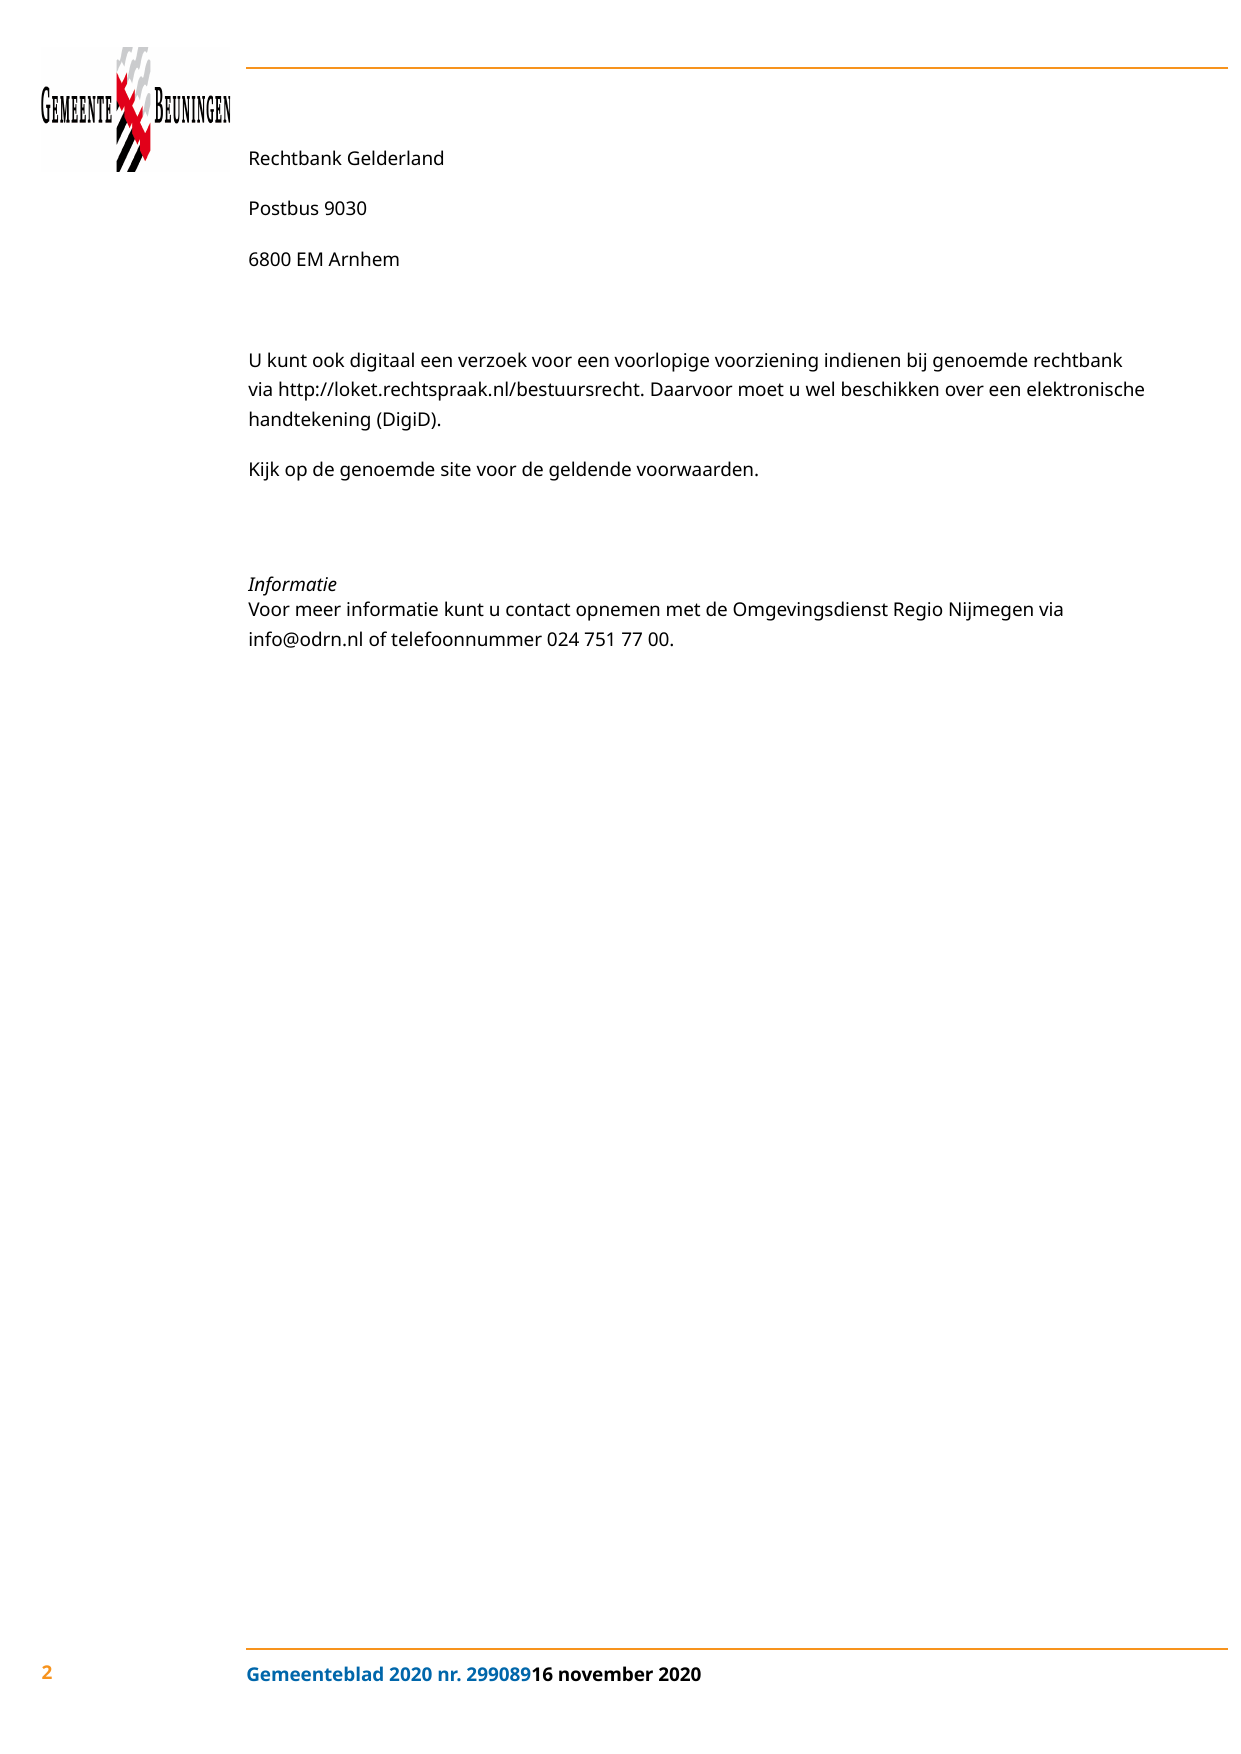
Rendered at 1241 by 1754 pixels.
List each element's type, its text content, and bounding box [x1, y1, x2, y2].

text Rechtbank Gelderland [248, 145, 1152, 171]
text 6800 EM Arnhem [248, 246, 1152, 272]
text Postbus 9030 [248, 196, 1152, 221]
text Voor meer informatie kunt u contact opnemen met de Omgevingsdienst Regio Nijmegen via info@odrn.nl of telefoonnummer 024 751 77 00. [248, 597, 1152, 652]
picture [41, 47, 231, 172]
text Kijk op de genoemde site voor de geldende voorwaarden. [248, 456, 1152, 482]
text U kunt ook digitaal een verzoek voor een voorlopige voorziening indienen bij genoemde rechtbank via http://loket.rechtspraak.nl/bestuursrecht. Daarvoor moet u wel beschikken over een elektronische handtekening (DigiD). [248, 347, 1152, 432]
text Informatie [248, 571, 1152, 597]
